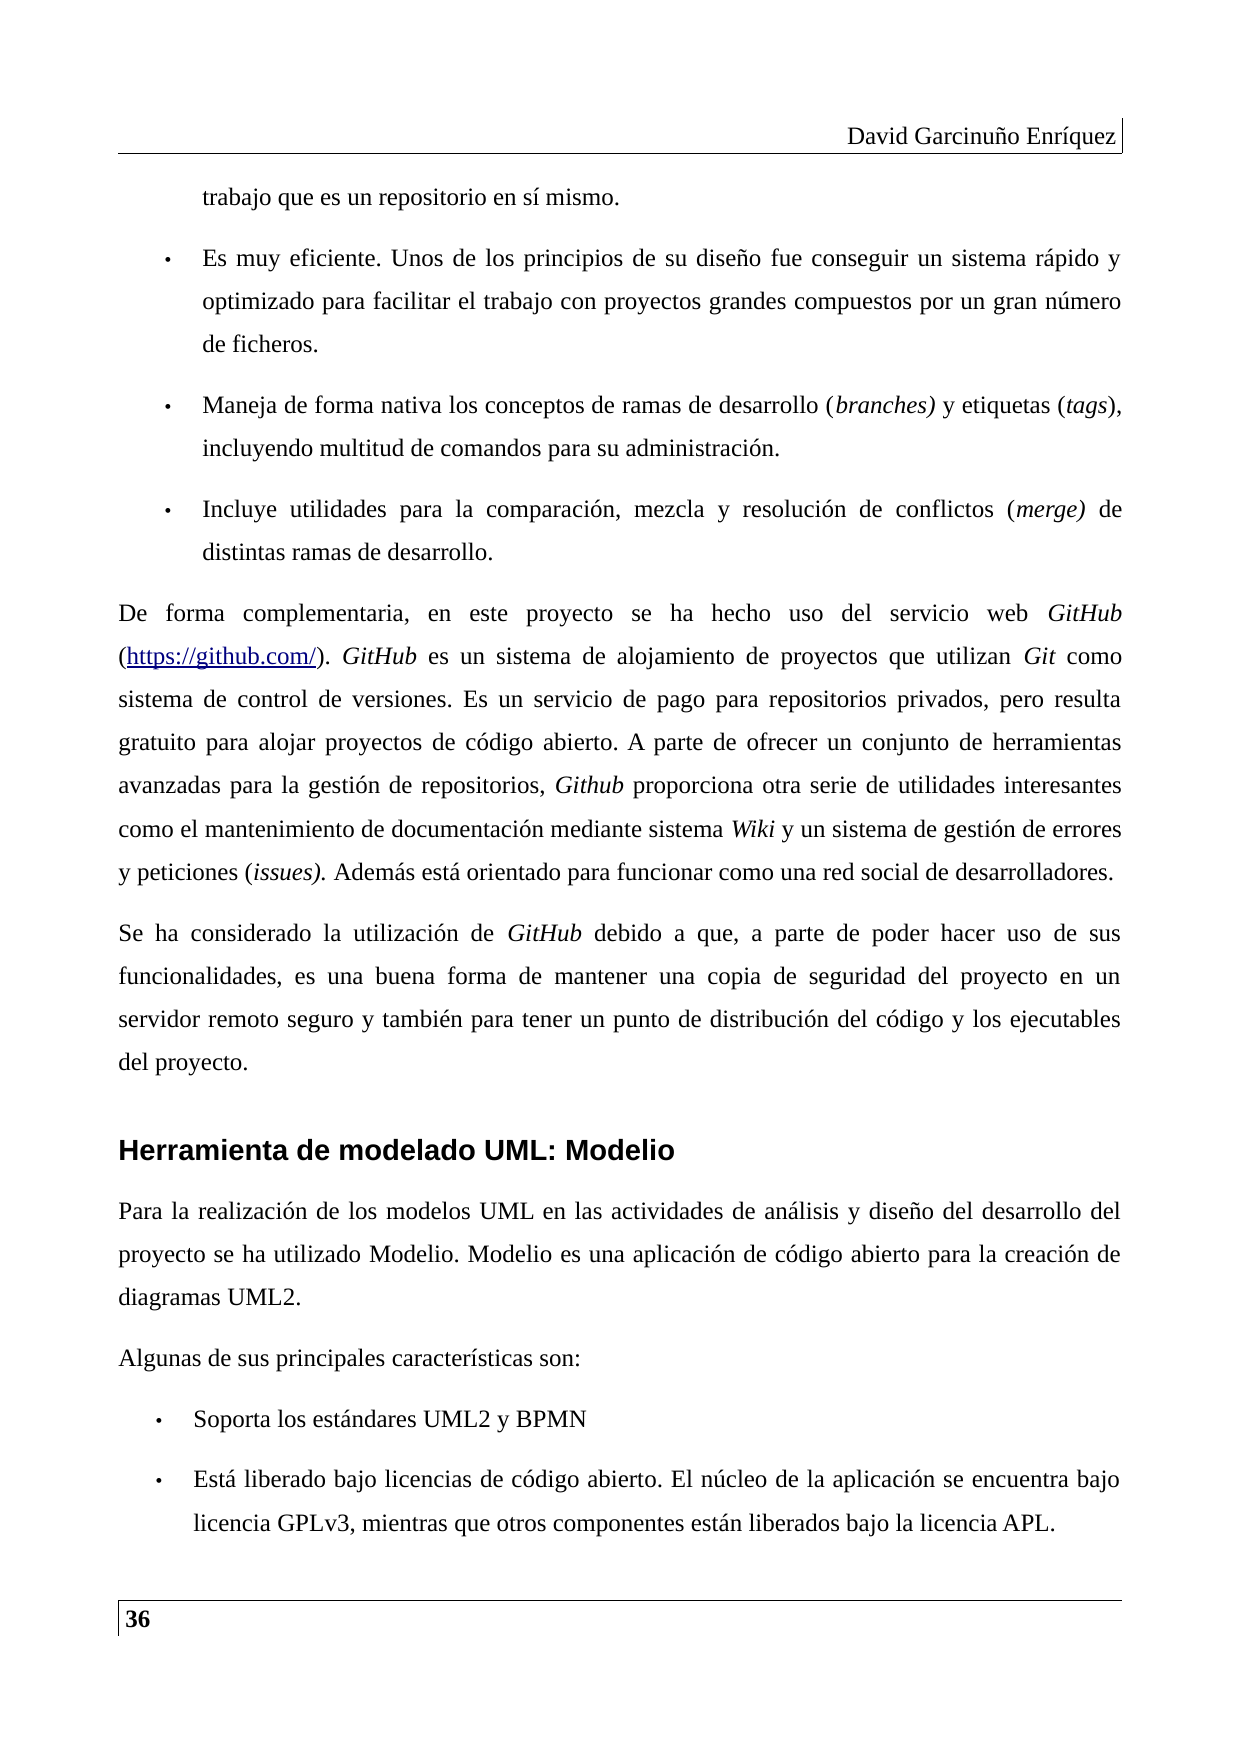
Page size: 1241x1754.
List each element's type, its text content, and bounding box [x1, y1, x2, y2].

list trabajo que es un repositorio en sí mismo. [164, 182, 1122, 211]
text De forma complementaria, en este proyecto se ha hecho uso del servicio web GitHub (https://github.com/). GitHub es un sistema de alojamiento de proyectos que utilizan Git como sistema de control de versiones. Es un servicio de pago para repositorios privados, pero resulta gratuito para alojar proyectos de código abierto. A parte de ofrecer un conjunto de herramientas avanzadas para la gestión de repositorios, Github proporciona otra serie de utilidades interesantes como el mantenimiento de documentación mediante sistema Wiki y un sistema de gestión de errores y peticiones (issues). Además está orientado para funcionar como una red social de desarrolladores. [118, 598, 1122, 886]
subtitle Herramienta de modelado UML: Modelio [118, 1133, 1122, 1166]
text Se ha considerado la utilización de GitHub debido a que, a parte de poder hacer uso de sus funcionalidades, es una buena forma de mantener una copia de seguridad del proyecto en un servidor remoto seguro y también para tener un punto de distribución del código y los ejecutables del proyecto. [118, 918, 1122, 1076]
text Algunas de sus principales características son: [118, 1343, 1122, 1372]
text Para la realización de los modelos UML en las actividades de análisis y diseño del desarrollo del proyecto se ha utilizado Modelio. Modelio es una aplicación de código abierto para la creación de diagramas UML2. [118, 1196, 1122, 1311]
list Es muy eficiente. Unos de los principios de su diseño fue conseguir un sistema rápido y optimizado para facilitar el trabajo con proyectos grandes compuestos por un gran número de ficheros. [164, 243, 1122, 358]
list Maneja de forma nativa los conceptos de ramas de desarrollo (branches) y etiquetas (tags), incluyendo multitud de comandos para su administración. [164, 390, 1122, 462]
list Incluye utilidades para la comparación, mezcla y resolución de conflictos (merge) de distintas ramas de desarrollo. [164, 494, 1122, 566]
list Está liberado bajo licencias de código abierto. El núcleo de la aplicación se encuentra bajo licencia GPLv3, mientras que otros componentes están liberados bajo la licencia APL. [156, 1464, 1122, 1536]
list Soporta los estándares UML2 y BPMN [156, 1404, 1122, 1432]
